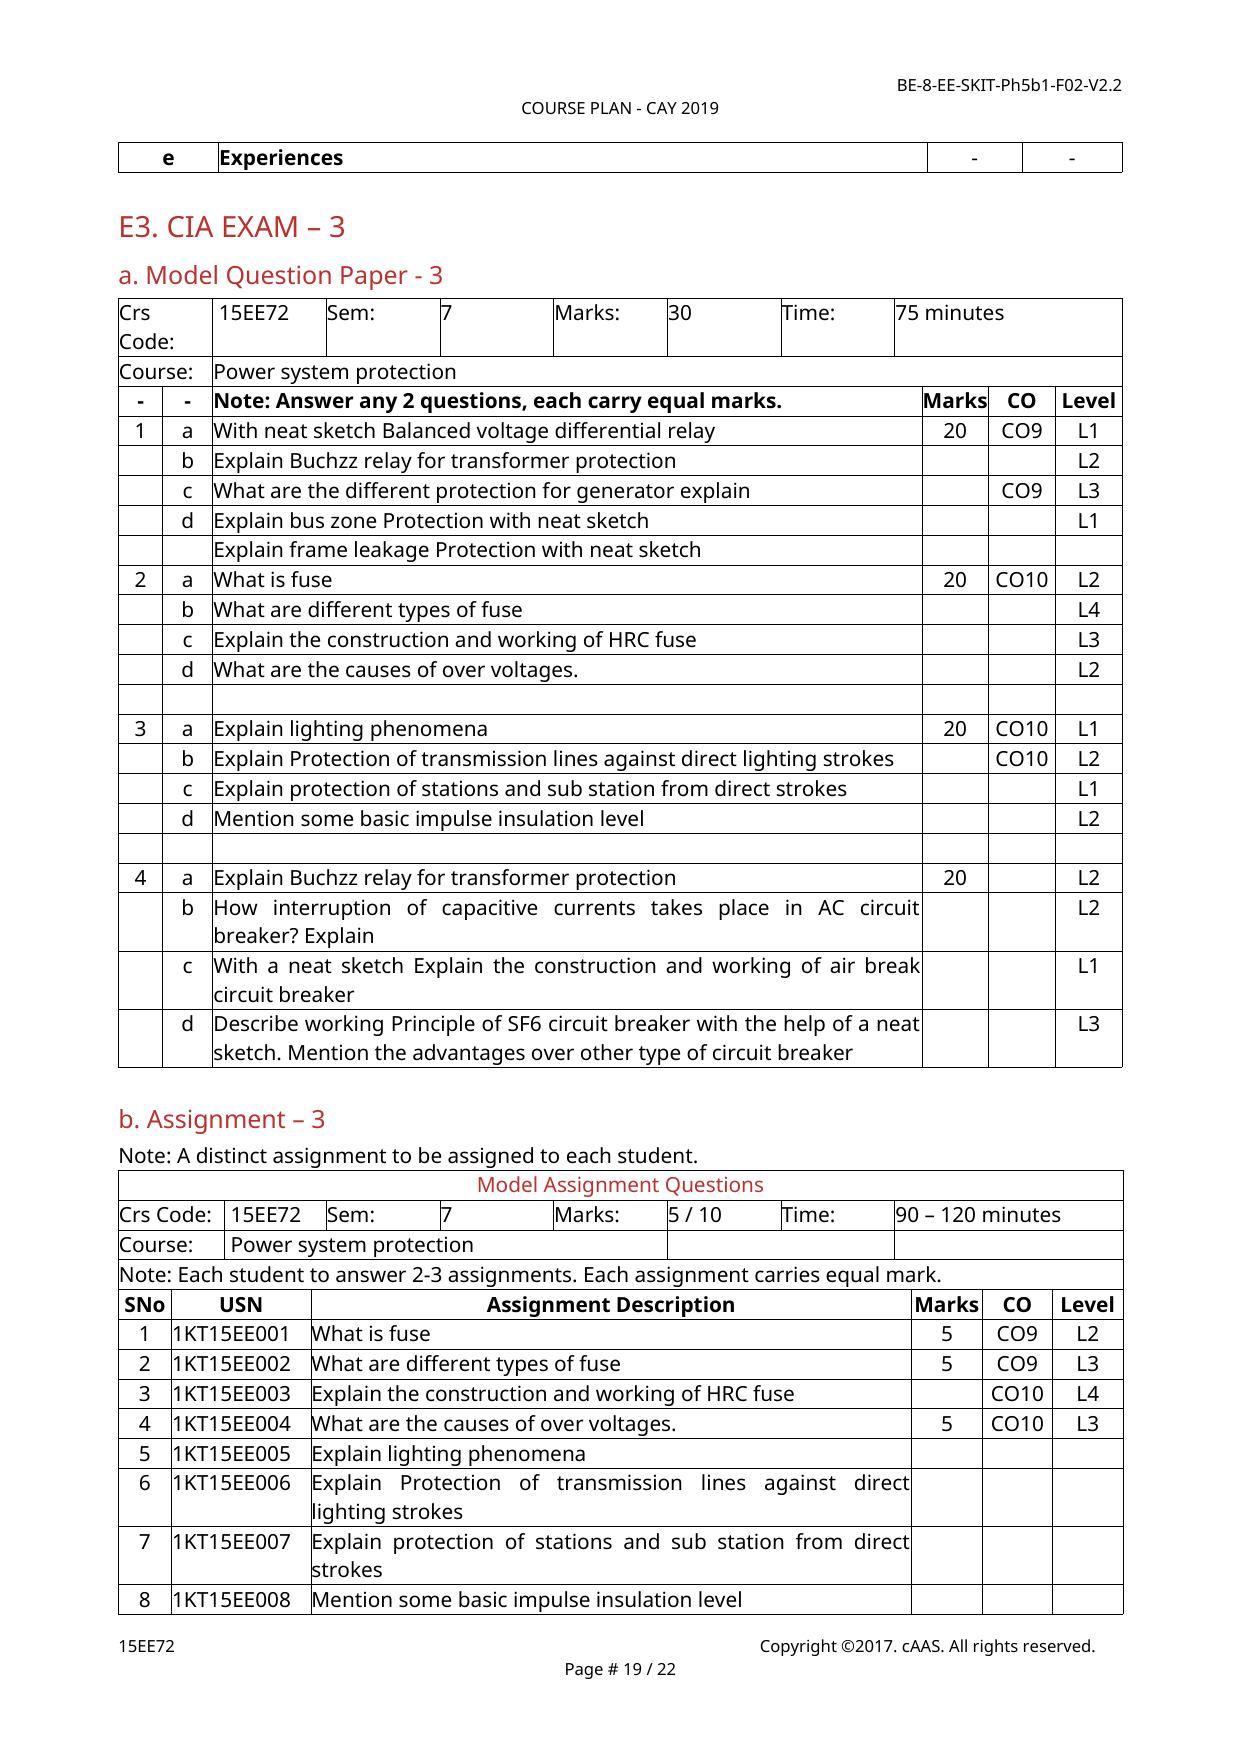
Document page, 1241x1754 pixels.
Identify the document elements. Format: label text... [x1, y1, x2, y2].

table_cell 5 [912, 1409, 982, 1438]
table_cell CO9 [989, 417, 1055, 445]
table_cell 20 [923, 864, 988, 892]
table_cell [668, 1231, 894, 1259]
table_header 15EE72 [213, 299, 326, 356]
table_cell 20 [923, 715, 988, 743]
table_cell [213, 685, 922, 713]
table_cell 5 / 10 [668, 1201, 781, 1229]
table_cell [1056, 536, 1122, 564]
table_cell [923, 476, 988, 505]
table_cell CO [989, 387, 1055, 416]
table_cell a [163, 417, 212, 445]
table_cell [119, 804, 162, 833]
table_cell CO [983, 1290, 1052, 1319]
table_cell d [163, 655, 212, 684]
table_header Model Assignment Questions [119, 1171, 1123, 1200]
table_cell L2 [1056, 804, 1122, 833]
table_cell Explain protection of stations and sub station from direct strokes [312, 1527, 911, 1584]
table_cell [923, 804, 988, 833]
table_cell [989, 804, 1055, 833]
subtitle E3. CIA EXAM – 3 [118, 206, 1122, 246]
table_cell [923, 595, 988, 624]
table_cell 4 [119, 864, 162, 892]
table_cell Note: Each student to answer 2-3 assignments. Each assignment carries equal mark. [119, 1260, 1123, 1289]
table_cell 1KT15EE003 [172, 1380, 311, 1408]
table_cell 1 [119, 417, 162, 445]
table_cell L2 [1056, 864, 1122, 892]
table_cell [983, 1585, 1052, 1614]
table_cell [1053, 1439, 1123, 1468]
table_cell [119, 744, 162, 773]
table_cell 1 [119, 1320, 171, 1349]
table_cell 1KT15EE002 [172, 1350, 311, 1378]
text Note: A distinct assignment to be assigned to each student. [118, 1141, 1122, 1170]
table_cell Explain protection of stations and sub station from direct strokes [213, 774, 922, 803]
table_cell Time: [782, 1201, 894, 1229]
table_cell L1 [1056, 715, 1122, 743]
table_cell 7 [441, 1201, 553, 1229]
table_cell [213, 834, 922, 862]
table_cell L1 [1056, 774, 1122, 803]
table_cell 1KT15EE007 [172, 1527, 311, 1584]
table_cell Explain frame leakage Protection with neat sketch [213, 536, 922, 564]
table_cell Level [1056, 387, 1122, 416]
table_cell [163, 536, 212, 564]
table_cell c [163, 476, 212, 505]
table_cell [119, 774, 162, 803]
table_cell 2 [119, 566, 162, 594]
table_cell Explain Protection of transmission lines against direct lighting strokes [213, 744, 922, 773]
table_cell Mention some basic impulse insulation level [312, 1585, 911, 1614]
table_cell Marks [912, 1290, 982, 1319]
table_cell [923, 655, 988, 684]
table_cell [119, 506, 162, 535]
table_cell 90 – 120 minutes [895, 1201, 1123, 1229]
table_cell [119, 1010, 162, 1067]
table_cell [1053, 1469, 1123, 1526]
table_cell CO10 [989, 566, 1055, 594]
table_cell Note: Answer any 2 questions, each carry equal marks. [213, 387, 922, 416]
table_cell Marks: [554, 1201, 667, 1229]
table_cell [912, 1439, 982, 1468]
table_cell [923, 774, 988, 803]
table_cell [989, 595, 1055, 624]
table_cell [1056, 685, 1122, 713]
table_cell e [119, 143, 218, 172]
table_cell Marks [923, 387, 988, 416]
table_header Sem: [327, 299, 440, 356]
table_cell 2 [119, 1350, 171, 1378]
table_cell 15EE72 [225, 1201, 326, 1229]
table_cell 20 [923, 417, 988, 445]
table_cell a [163, 566, 212, 594]
table_cell L3 [1056, 1010, 1122, 1067]
table_cell Assignment Description [312, 1290, 911, 1319]
table_cell 4 [119, 1409, 171, 1438]
table_cell USN [172, 1290, 311, 1319]
table_cell CO10 [989, 744, 1055, 773]
table_cell 1KT15EE006 [172, 1469, 311, 1526]
table_cell L4 [1053, 1380, 1123, 1408]
table_cell [989, 685, 1055, 713]
table_cell L3 [1053, 1409, 1123, 1438]
table_cell Explain the construction and working of HRC fuse [213, 625, 922, 654]
table_cell Power system protection [213, 357, 1122, 386]
table_cell c [163, 952, 212, 1009]
table_cell 3 [119, 1380, 171, 1408]
table_cell [119, 834, 162, 862]
table_cell 1KT15EE004 [172, 1409, 311, 1438]
table_cell [923, 506, 988, 535]
table_cell c [163, 774, 212, 803]
table_cell 8 [119, 1585, 171, 1614]
table_cell Sem: [327, 1201, 440, 1229]
table_header 75 minutes [895, 299, 1122, 356]
table_header 30 [668, 299, 781, 356]
table_cell [983, 1439, 1052, 1468]
table_cell [1056, 834, 1122, 862]
table_cell CO10 [989, 715, 1055, 743]
table_cell Explain lighting phenomena [312, 1439, 911, 1468]
table_header Crs Code: [119, 299, 212, 356]
table_cell 3 [119, 715, 162, 743]
table_cell [923, 446, 988, 475]
table_cell d [163, 1010, 212, 1067]
table_cell L2 [1056, 893, 1122, 951]
table_cell [163, 834, 212, 862]
table_cell [119, 655, 162, 684]
table_cell [912, 1469, 982, 1526]
table_cell What is fuse [213, 566, 922, 594]
table_cell [983, 1469, 1052, 1526]
table_cell Explain bus zone Protection with neat sketch [213, 506, 922, 535]
table_cell [923, 834, 988, 862]
table_cell L1 [1056, 506, 1122, 535]
table_cell 1KT15EE008 [172, 1585, 311, 1614]
table_cell [895, 1231, 1123, 1259]
table_cell [119, 952, 162, 1009]
table_cell [923, 625, 988, 654]
table_cell 5 [912, 1320, 982, 1349]
table_cell What are different types of fuse [312, 1350, 911, 1378]
table_cell L2 [1056, 566, 1122, 594]
table_cell [912, 1380, 982, 1408]
table_cell L4 [1056, 595, 1122, 624]
table_cell L1 [1056, 952, 1122, 1009]
table_cell Explain the construction and working of HRC fuse [312, 1380, 911, 1408]
table_header Time: [782, 299, 894, 356]
table_cell What is fuse [312, 1320, 911, 1349]
table_cell [923, 536, 988, 564]
table_cell 5 [912, 1350, 982, 1378]
table_cell 6 [119, 1469, 171, 1526]
table_cell [923, 952, 988, 1009]
table_cell 1KT15EE001 [172, 1320, 311, 1349]
table_cell With a neat sketch Explain the construction and working of air break circuit breaker [213, 952, 922, 1009]
table_cell CO9 [989, 476, 1055, 505]
table_cell b [163, 744, 212, 773]
table_cell Describe working Principle of SF6 circuit breaker with the help of a neat sketch. Mention the advantages over other type of circuit breaker [213, 1010, 922, 1067]
table_cell [163, 685, 212, 713]
table_cell L2 [1056, 744, 1122, 773]
table_cell - [928, 143, 1022, 172]
table_cell - [119, 387, 162, 416]
table_cell [989, 536, 1055, 564]
table_cell b [163, 446, 212, 475]
table_cell [989, 446, 1055, 475]
table_cell [983, 1527, 1052, 1584]
table_cell Explain Protection of transmission lines against direct lighting strokes [312, 1469, 911, 1526]
table_cell - [163, 387, 212, 416]
table_cell [119, 625, 162, 654]
table_cell With neat sketch Balanced voltage differential relay [213, 417, 922, 445]
table_cell d [163, 804, 212, 833]
table_cell What are the different protection for generator explain [213, 476, 922, 505]
table_cell Course: [119, 357, 212, 386]
table_cell b [163, 595, 212, 624]
table_cell [989, 655, 1055, 684]
table_cell [989, 625, 1055, 654]
table_cell [923, 685, 988, 713]
table_cell Mention some basic impulse insulation level [213, 804, 922, 833]
table_cell How interruption of capacitive currents takes place in AC circuit breaker? Explain [213, 893, 922, 951]
table_header 7 [441, 299, 553, 356]
table_cell L3 [1053, 1350, 1123, 1378]
table_cell [119, 536, 162, 564]
subtitle a. Model Question Paper - 3 [118, 258, 1122, 292]
subtitle b. Assignment – 3 [118, 1101, 1122, 1136]
table_cell [989, 1010, 1055, 1067]
table_cell [912, 1527, 982, 1584]
table_cell L2 [1056, 446, 1122, 475]
table_cell 7 [119, 1527, 171, 1584]
table_cell L1 [1056, 417, 1122, 445]
table_cell Experiences [219, 143, 927, 172]
table_cell What are the causes of over voltages. [312, 1409, 911, 1438]
table_cell 20 [923, 566, 988, 594]
table_cell [119, 685, 162, 713]
table_cell CO9 [983, 1320, 1052, 1349]
table_cell [1053, 1527, 1123, 1584]
table_cell 1KT15EE005 [172, 1439, 311, 1468]
table_cell [989, 893, 1055, 951]
table_cell [989, 834, 1055, 862]
table_cell c [163, 625, 212, 654]
table_cell [923, 744, 988, 773]
table_cell [119, 595, 162, 624]
table_cell SNo [119, 1290, 171, 1319]
table_cell CO10 [983, 1380, 1052, 1408]
table_cell d [163, 506, 212, 535]
table_cell Power system protection [225, 1231, 667, 1259]
table_cell [989, 506, 1055, 535]
table_cell Level [1053, 1290, 1123, 1319]
table_cell Explain lighting phenomena [213, 715, 922, 743]
table_cell Explain Buchzz relay for transformer protection [213, 864, 922, 892]
table_cell [1053, 1585, 1123, 1614]
table_cell [119, 446, 162, 475]
table_cell a [163, 715, 212, 743]
table_cell 5 [119, 1439, 171, 1468]
table_cell L3 [1056, 476, 1122, 505]
table_cell CO10 [983, 1409, 1052, 1438]
table_cell Explain Buchzz relay for transformer protection [213, 446, 922, 475]
table_cell b [163, 893, 212, 951]
table_cell Course: [119, 1231, 224, 1259]
table_cell [989, 774, 1055, 803]
table_cell What are different types of fuse [213, 595, 922, 624]
table_cell [923, 1010, 988, 1067]
table_cell [989, 864, 1055, 892]
table_cell [119, 476, 162, 505]
table_cell [912, 1585, 982, 1614]
table_cell L2 [1053, 1320, 1123, 1349]
table_cell What are the causes of over voltages. [213, 655, 922, 684]
table_cell [119, 893, 162, 951]
table_cell CO9 [983, 1350, 1052, 1378]
table_cell a [163, 864, 212, 892]
table_cell - [1023, 143, 1122, 172]
table_cell L2 [1056, 655, 1122, 684]
table_cell Crs Code: [119, 1201, 224, 1229]
table_cell [989, 952, 1055, 1009]
table_cell L3 [1056, 625, 1122, 654]
table_header Marks: [554, 299, 667, 356]
table_cell [923, 893, 988, 951]
